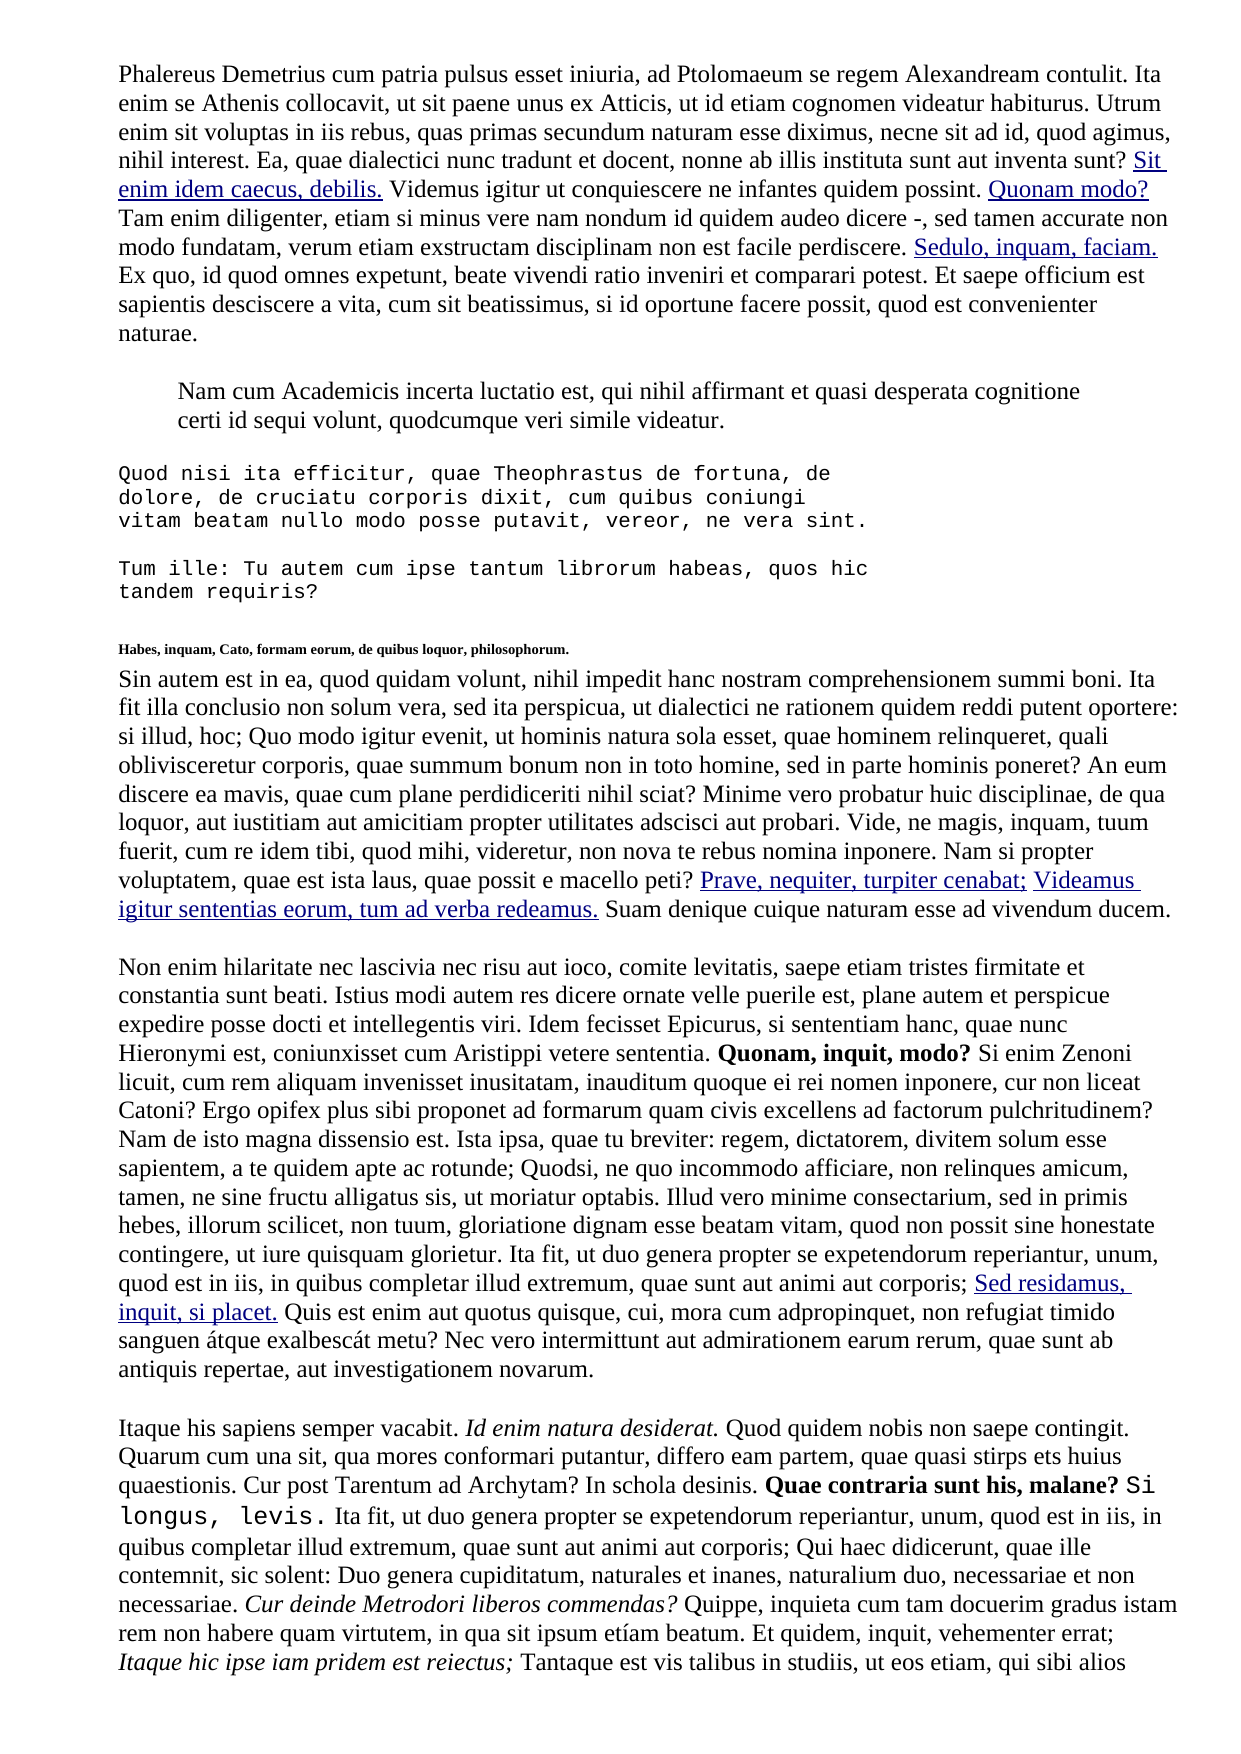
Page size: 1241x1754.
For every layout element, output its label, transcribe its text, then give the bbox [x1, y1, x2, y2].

text Itaque his sapiens semper vacabit. Id enim natura desiderat. Quod quidem nobis non saepe contingit. Quarum cum una sit, qua mores conformari putantur, differo eam partem, quae quasi stirps ets huius quaestionis. Cur post Tarentum ad Archytam? In schola desinis. Quae contraria sunt his, malane? Si longus, levis. Ita fit, ut duo genera propter se expetendorum reperiantur, unum, quod est in iis, in quibus completar illud extremum, quae sunt aut animi aut corporis; Qui haec didicerunt, quae ille contemnit, sic solent: Duo genera cupiditatum, naturales et inanes, naturalium duo, necessariae et non necessariae. Cur deinde Metrodori liberos commendas? Quippe, inquieta cum tam docuerim gradus istam rem non habere quam virtutem, in qua sit ipsum etíam beatum. Et quidem, inquit, vehementer errat; Itaque hic ipse iam pridem est reiectus; Tantaque est vis talibus in studiis, ut eos etiam, qui sibi alios [118, 1413, 1181, 1676]
text Non enim hilaritate nec lascivia nec risu aut ioco, comite levitatis, saepe etiam tristes firmitate et constantia sunt beati. Istius modi autem res dicere ornate velle puerile est, plane autem et perspicue expedire posse docti et intellegentis viri. Idem fecisset Epicurus, si sententiam hanc, quae nunc Hieronymi est, coniunxisset cum Aristippi vetere sententia. Quonam, inquit, modo? Si enim Zenoni licuit, cum rem aliquam invenisset inusitatam, inauditum quoque ei rei nomen inponere, cur non liceat Catoni? Ergo opifex plus sibi proponet ad formarum quam civis excellens ad factorum pulchritudinem? Nam de isto magna dissensio est. Ista ipsa, quae tu breviter: regem, dictatorem, divitem solum esse sapientem, a te quidem apte ac rotunde; Quodsi, ne quo incommodo afficiare, non relinques amicum, tamen, ne sine fructu alligatus sis, ut moriatur optabis. Illud vero minime consectarium, sed in primis hebes, illorum scilicet, non tuum, gloriatione dignam esse beatam vitam, quod non possit sine honestate contingere, ut iure quisquam glorietur. Ita fit, ut duo genera propter se expetendorum reperiantur, unum, quod est in iis, in quibus completar illud extremum, quae sunt aut animi aut corporis; Sed residamus, inquit, si placet. Quis est enim aut quotus quisque, cui, mora cum adpropinquet, non refugiat timido sanguen átque exalbescát metu? Nec vero intermittunt aut admirationem earum rerum, quae sunt ab antiquis repertae, aut investigationem novarum. [118, 952, 1181, 1383]
text tandem requiris? [118, 581, 1181, 605]
text dolore, de cruciatu corporis dixit, cum quibus coniungi [118, 487, 1181, 510]
subtitle Habes, inquam, Cato, formam eorum, de quibus loquor, philosophorum. [118, 641, 1181, 657]
text Sin autem est in ea, quod quidam volunt, nihil impedit hanc nostram comprehensionem summi boni. Ita fit illa conclusio non solum vera, sed ita perspicua, ut dialectici ne rationem quidem reddi putent oportere: si illud, hoc; Quo modo igitur evenit, ut hominis natura sola esset, quae hominem relinqueret, quali oblivisceretur corporis, quae summum bonum non in toto homine, sed in parte hominis poneret? An eum discere ea mavis, quae cum plane perdidiceriti nihil sciat? Minime vero probatur huic disciplinae, de qua loquor, aut iustitiam aut amicitiam propter utilitates adscisci aut probari. Vide, ne magis, inquam, tuum fuerit, cum re idem tibi, quod mihi, videretur, non nova te rebus nomina inponere. Nam si propter voluptatem, quae est ista laus, quae possit e macello peti? Prave, nequiter, turpiter cenabat; Videamus igitur sententias eorum, tum ad verba redeamus. Suam denique cuique naturam esse ad vivendum ducem. [118, 664, 1181, 922]
text vitam beatam nullo modo posse putavit, vereor, ne vera sint. [118, 510, 1181, 534]
text Phalereus Demetrius cum patria pulsus esset iniuria, ad Ptolomaeum se regem Alexandream contulit. Ita enim se Athenis collocavit, ut sit paene unus ex Atticis, ut id etiam cognomen videatur habiturus. Utrum enim sit voluptas in iis rebus, quas primas secundum naturam esse diximus, necne sit ad id, quod agimus, nihil interest. Ea, quae dialectici nunc tradunt et docent, nonne ab illis instituta sunt aut inventa sunt? Sit enim idem caecus, debilis. Videmus igitur ut conquiescere ne infantes quidem possint. Quonam modo? Tam enim diligenter, etiam si minus vere nam nondum id quidem audeo dicere -, sed tamen accurate non modo fundatam, verum etiam exstructam disciplinam non est facile perdiscere. Sedulo, inquam, faciam. Ex quo, id quod omnes expetunt, beate vivendi ratio inveniri et comparari potest. Et saepe officium est sapientis desciscere a vita, cum sit beatissimus, si id oportune facere possit, quod est convenienter naturae. [118, 59, 1181, 347]
text Quod nisi ita efficitur, quae Theophrastus de fortuna, de [118, 463, 1181, 487]
text Nam cum Academicis incerta luctatio est, qui nihil affirmant et quasi desperata cognitione certi id sequi volunt, quodcumque veri simile videatur. [177, 376, 1122, 433]
text Tum ille: Tu autem cum ipse tantum librorum habeas, quos hic [118, 558, 1181, 581]
